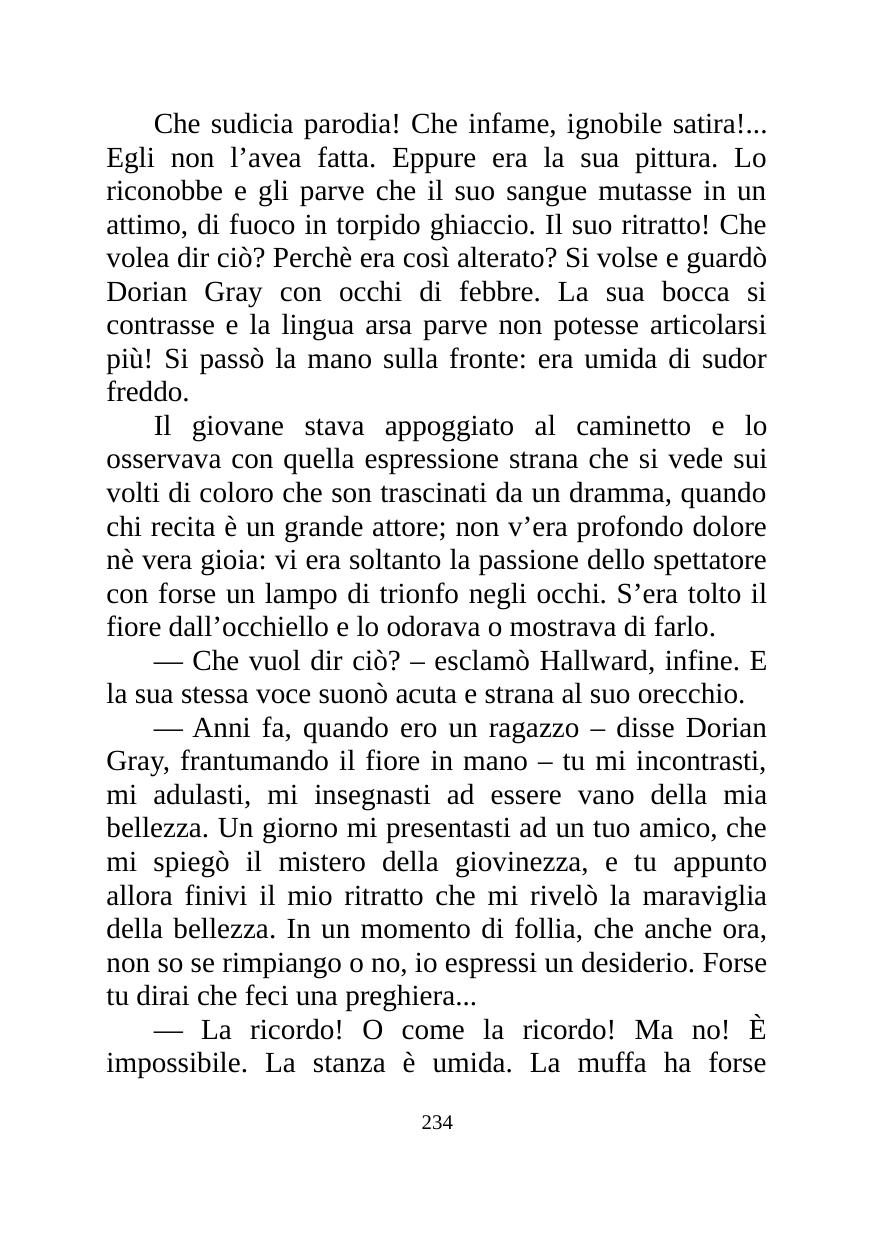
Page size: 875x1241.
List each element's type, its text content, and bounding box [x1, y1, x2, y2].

text Che sudicia parodia! Che infame, ignobile satira!... Egli non l’avea fatta. Eppure era la sua pittura. Lo riconobbe e gli parve che il suo sangue mutasse in un attimo, di fuoco in torpido ghiaccio. Il suo ritratto! Che volea dir ciò? Perchè era così alterato? Si volse e guardò Dorian Gray con occhi di febbre. La sua bocca si contrasse e la lingua arsa parve non potesse articolarsi più! Si passò la mano sulla fronte: era umida di sudor freddo. [106, 106, 768, 408]
text — La ricordo! O come la ricordo! Ma no! È impossibile. La stanza è umida. La muffa ha forse [106, 1012, 768, 1079]
text — Che vuol dir ciò? – esclamò Hallward, infine. E la sua stessa voce suonò acuta e strana al suo orecchio. [106, 643, 768, 710]
text Il giovane stava appoggiato al caminetto e lo osservava con quella espressione strana che si vede sui volti di coloro che son trascinati da un dramma, quando chi recita è un grande attore; non v’era profondo dolore nè vera gioia: vi era soltanto la passione dello spettatore con forse un lampo di trionfo negli occhi. S’era tolto il fiore dall’occhiello e lo odorava o mostrava di farlo. [106, 408, 768, 643]
text — Anni fa, quando ero un ragazzo – disse Dorian Gray, frantumando il fiore in mano – tu mi incontrasti, mi adulasti, mi insegnasti ad essere vano della mia bellezza. Un giorno mi presentasti ad un tuo amico, che mi spiegò il mistero della giovinezza, e tu appunto allora finivi il mio ritratto che mi rivelò la maraviglia della bellezza. In un momento di follia, che anche ora, non so se rimpiango o no, io espressi un desiderio. Forse tu dirai che feci una preghiera... [106, 710, 768, 1012]
